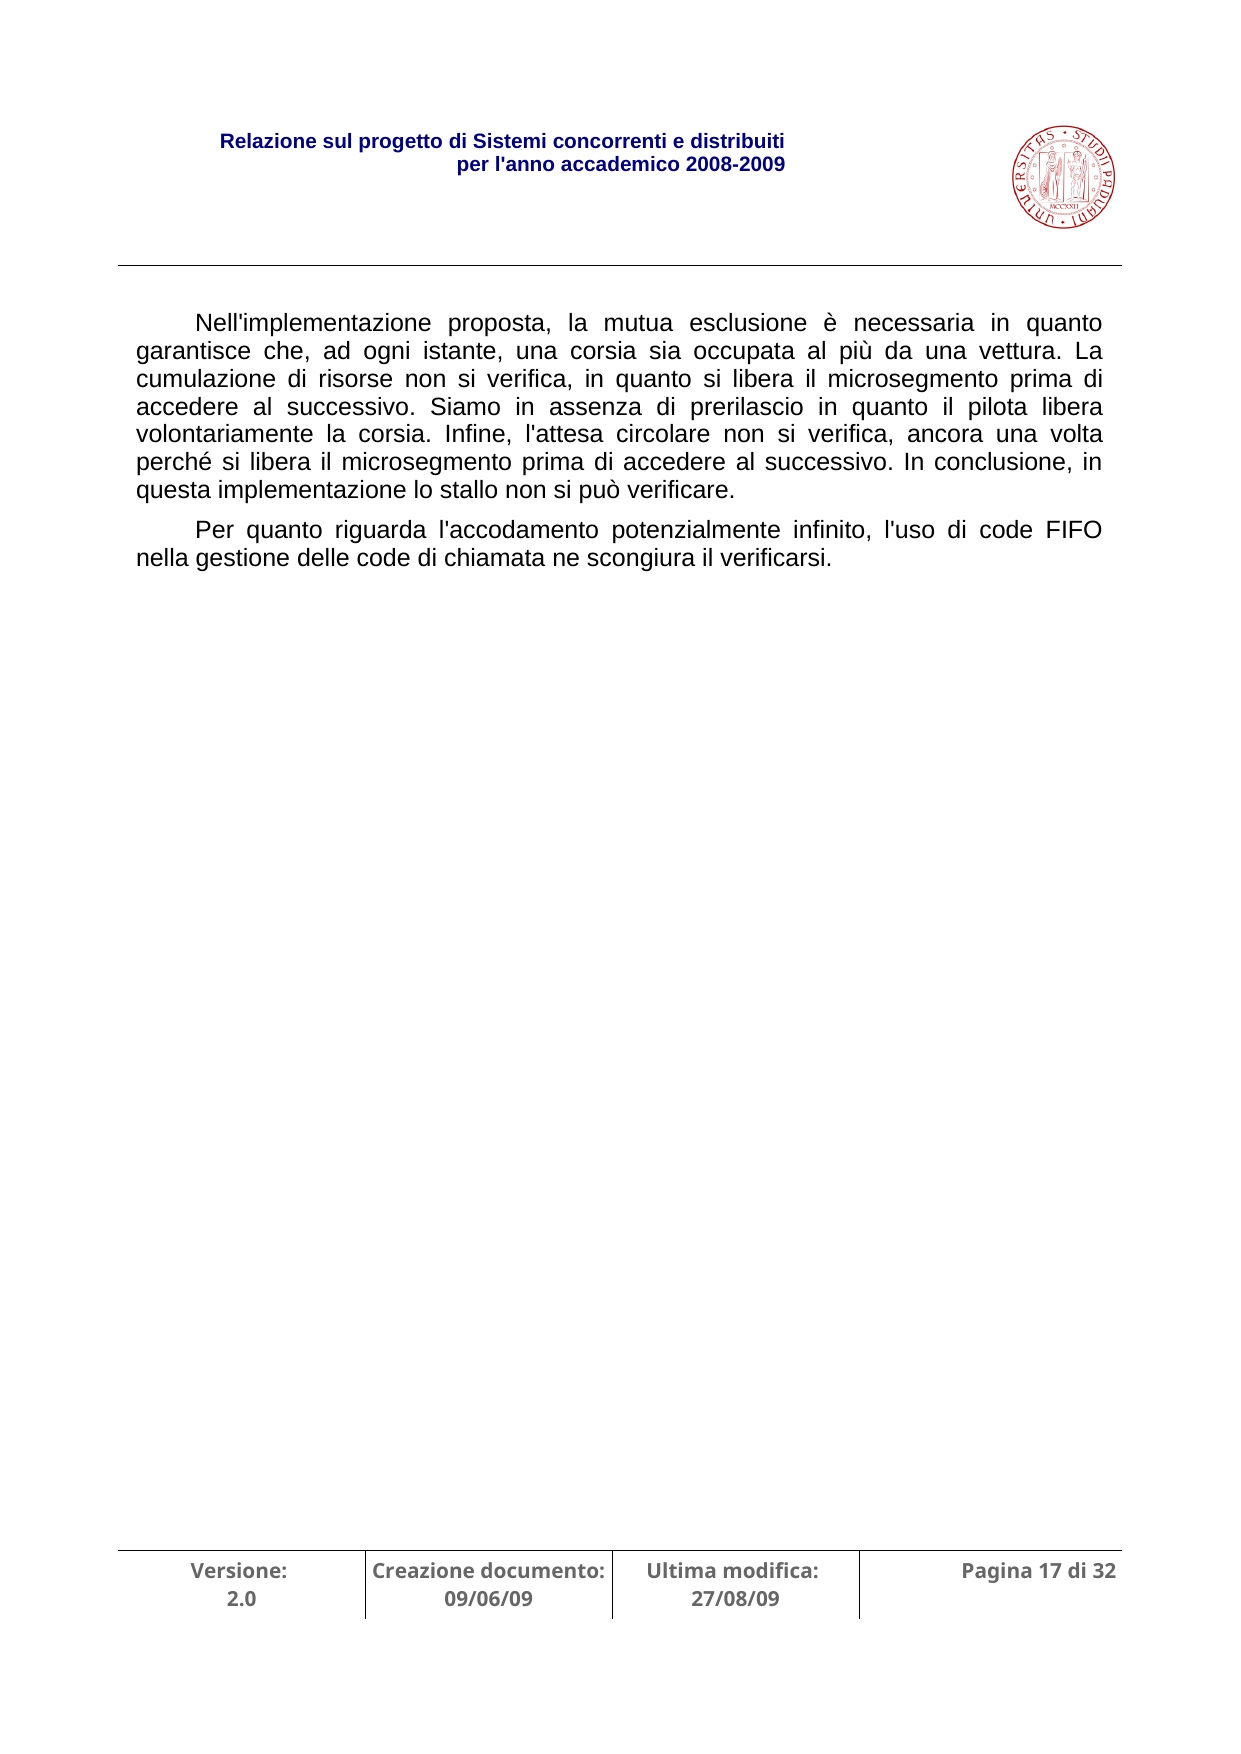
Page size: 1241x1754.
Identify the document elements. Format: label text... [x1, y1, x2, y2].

picture [1010, 123, 1117, 231]
text Per quanto riguarda l'accodamento potenzialmente infinito, l'uso di code FIFO nella gestione delle code di chiamata ne scongiura il verificarsi. [136, 516, 1104, 572]
text Nell'implementazione proposta, la mutua esclusione è necessaria in quanto garantisce che, ad ogni istante, una corsia sia occupata al più da una vettura. La cumulazione di risorse non si verifica, in quanto si libera il microsegmento prima di accedere al successivo. Siamo in assenza di prerilascio in quanto il pilota libera volontariamente la corsia. Infine, l'attesa circolare non si verifica, ancora una volta perché si libera il microsegmento prima di accedere al successivo. In conclusione, in questa implementazione lo stallo non si può verificare. [136, 309, 1104, 504]
